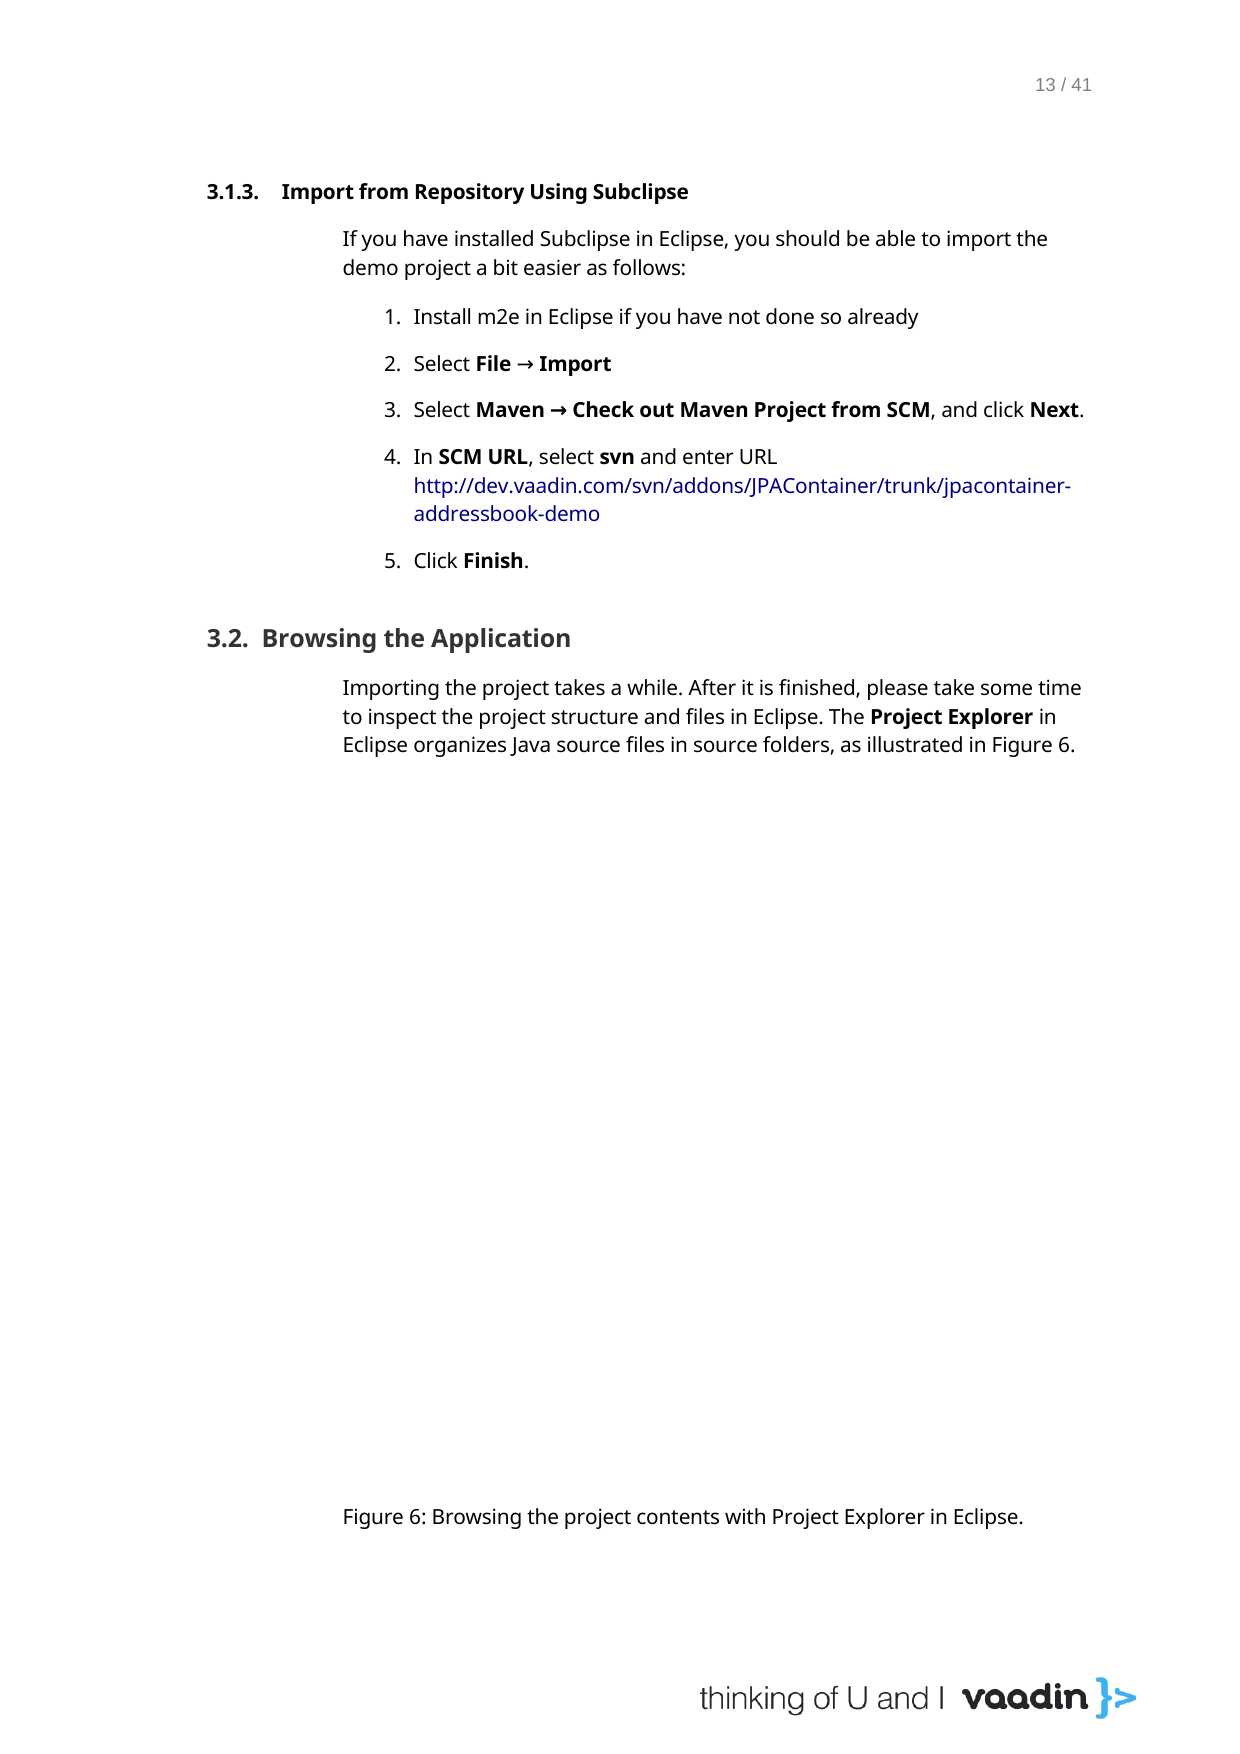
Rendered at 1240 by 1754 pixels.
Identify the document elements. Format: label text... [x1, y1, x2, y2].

picture [699, 1673, 1139, 1721]
list In SCM URL, select svn and enter URL http://dev.vaadin.com/svn/addons/JPAContainer/trunk/jpacontainer-addressbook-demo [384, 442, 1092, 528]
list Select Maven → Check out Maven Project from SCM, and click Next. [384, 396, 1092, 424]
subtitle Import from Repository Using Subclipse [207, 177, 1092, 206]
list Select File → Import [384, 349, 1092, 377]
subtitle Browsing the Application [207, 620, 1092, 654]
list If you have installed Subclipse in Eclipse, you should be able to import the demo project a bit easier as follows: [342, 224, 1092, 281]
text Importing the project takes a while. After it is finished, please take some time to inspect the project structure and files in Eclipse. The Project Explorer in Eclipse organizes Java source files in source folders, as illustrated in Figure 6. [342, 673, 1092, 759]
list Click Finish. [384, 546, 1092, 574]
text Figure 6: Browsing the project contents with Project Explorer in Eclipse. [342, 1502, 1092, 1530]
list Install m2e in Eclipse if you have not done so already [384, 302, 1092, 330]
